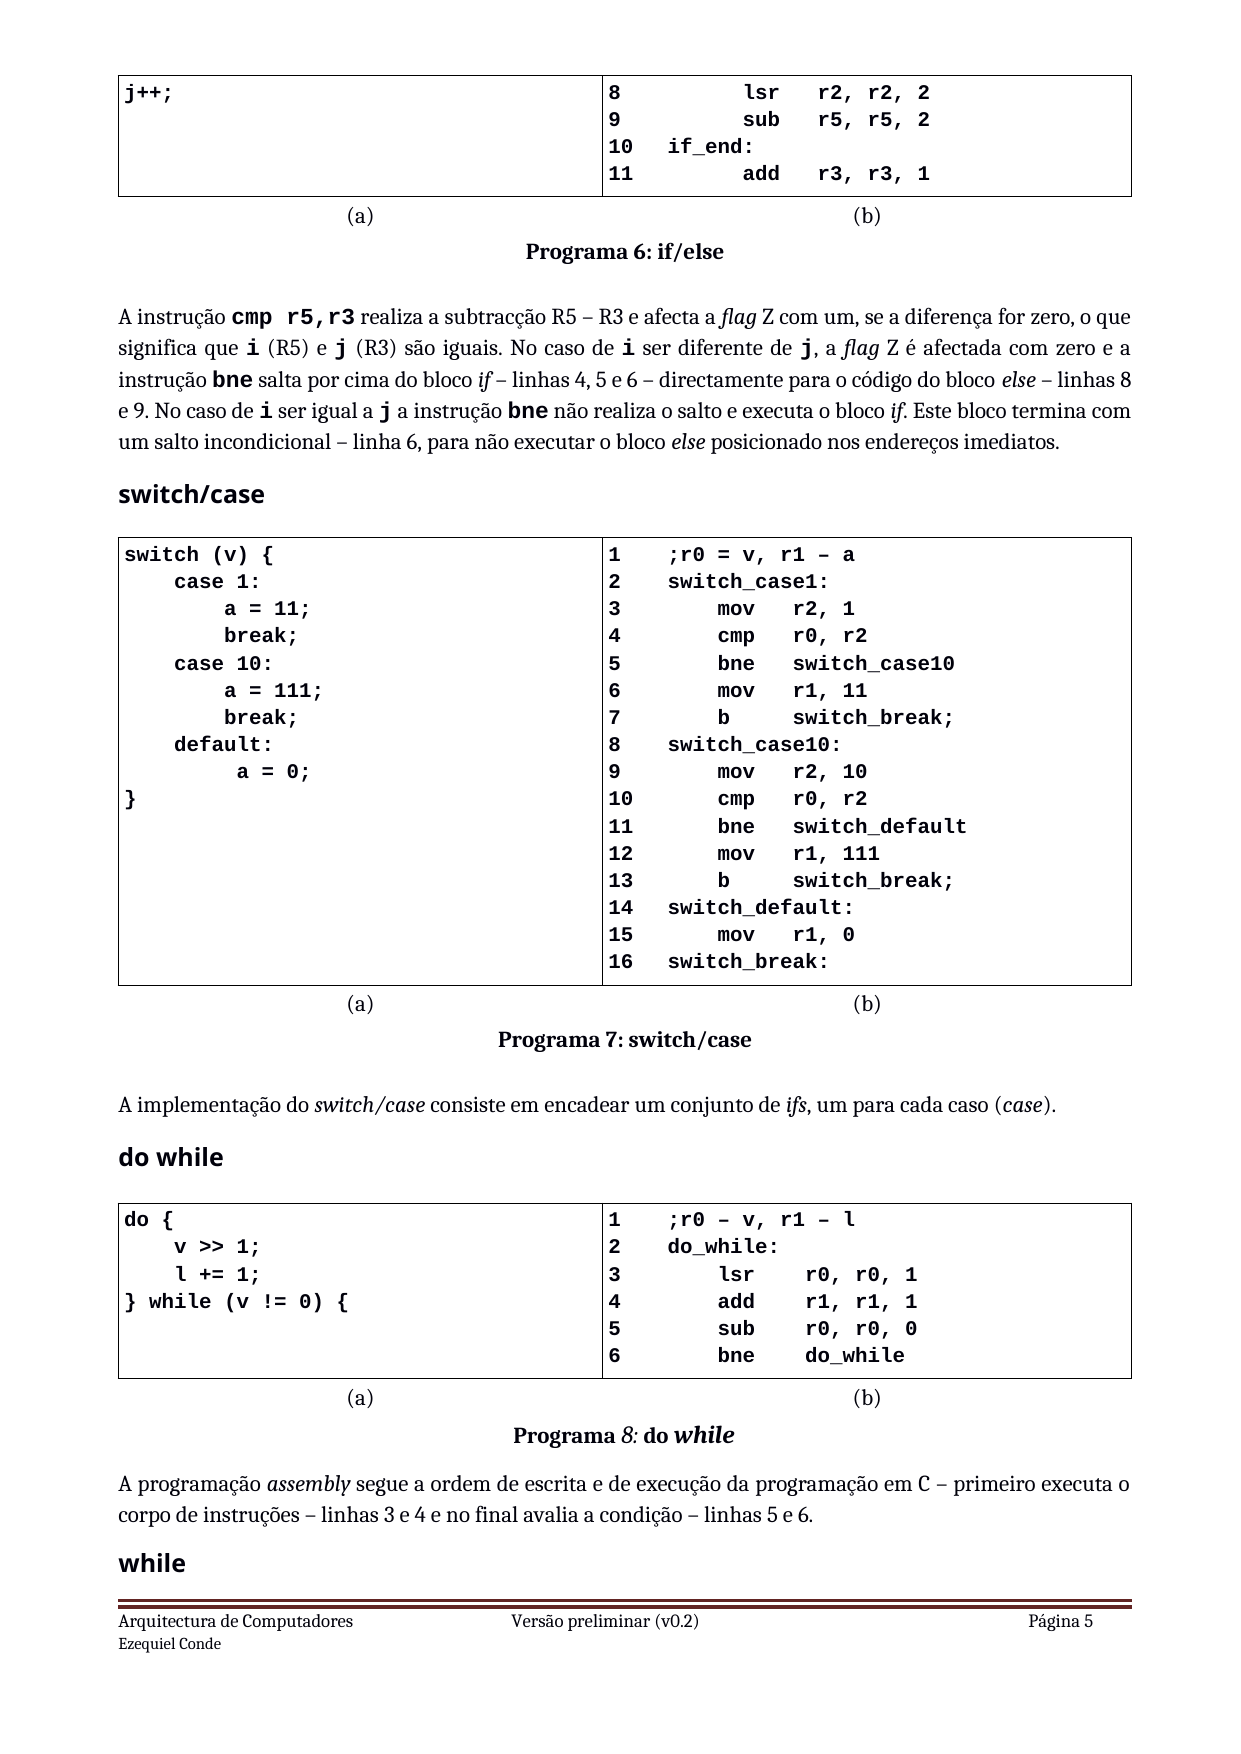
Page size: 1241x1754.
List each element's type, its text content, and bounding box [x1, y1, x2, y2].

table_header do { v >> 1; l += 1; } while (v != 0) { [119, 1204, 602, 1378]
text switch/case [118, 477, 1132, 511]
table_cell (a) [118, 197, 602, 239]
table_cell (b) [603, 1379, 1132, 1421]
text do while [118, 1140, 1132, 1174]
table_header 1 2 3 4 5 6 7 8 9 10 11 12 13 14 15 16 [603, 538, 662, 984]
text Programa 8: do while [118, 1421, 1132, 1450]
table_cell (a) [118, 986, 602, 1027]
text A instrução cmp r5,r3 realiza a subtracção R5 – R3 e afecta a flag Z com um, se a diferença for zero, o que significa que i (R5) e j (R3) são iguais. No caso de i ser diferente de j, a flag Z é afectada com zero e a instrução bne salta por cima do bloco if – linhas 4, 5 e 6 – directamente para o código do bloco else – linhas 8 e 9. No caso de i ser igual a j a instrução bne não realiza o salto e executa o bloco if. Este bloco termina com um salto incondicional – linha 6, para não executar o bloco else posicionado nos endereços imediatos. [118, 304, 1132, 455]
table_header lsr r2, r2, 2 sub r5, r5, 2 if_end: add r3, r3, 1 [662, 76, 1131, 196]
table_cell (b) [603, 986, 1132, 1027]
text A programação assembly segue a ordem de escrita e de execução da programação em C – primeiro executa o corpo de instruções – linhas 3 e 4 e no final avalia a condição – linhas 5 e 6. [118, 1470, 1132, 1528]
table_header j++; [119, 76, 602, 196]
table_header ;r0 = v, r1 – a switch_case1: mov r2, 1 cmp r0, r2 bne switch_case10 mov r1, 11 b switch_break; switch_case10: mov r2, 10 cmp r0, r2 bne switch_default mov r1, 111 b switch_break; switch_default: mov r1, 0 switch_break: [662, 538, 1131, 984]
table_header ;r0 – v, r1 – l do_while: lsr r0, r0, 1 add r1, r1, 1 sub r0, r0, 0 bne do_while [662, 1204, 1131, 1378]
table_cell (b) [603, 197, 1132, 239]
table_header 8 9 10 11 [603, 76, 662, 196]
table_header switch (v) { case 1: a = 11; break; case 10: a = 111; break; default: a = 0; } [119, 538, 602, 984]
text while [118, 1546, 1132, 1580]
text Programa 6: if/else [118, 239, 1132, 265]
table_cell (a) [118, 1379, 602, 1421]
table_header 1 2 3 4 5 6 [603, 1204, 662, 1378]
text A implementação do switch/case consiste em encadear um conjunto de ifs, um para cada caso (case). [118, 1092, 1132, 1118]
text Programa 7: switch/case [118, 1027, 1132, 1053]
